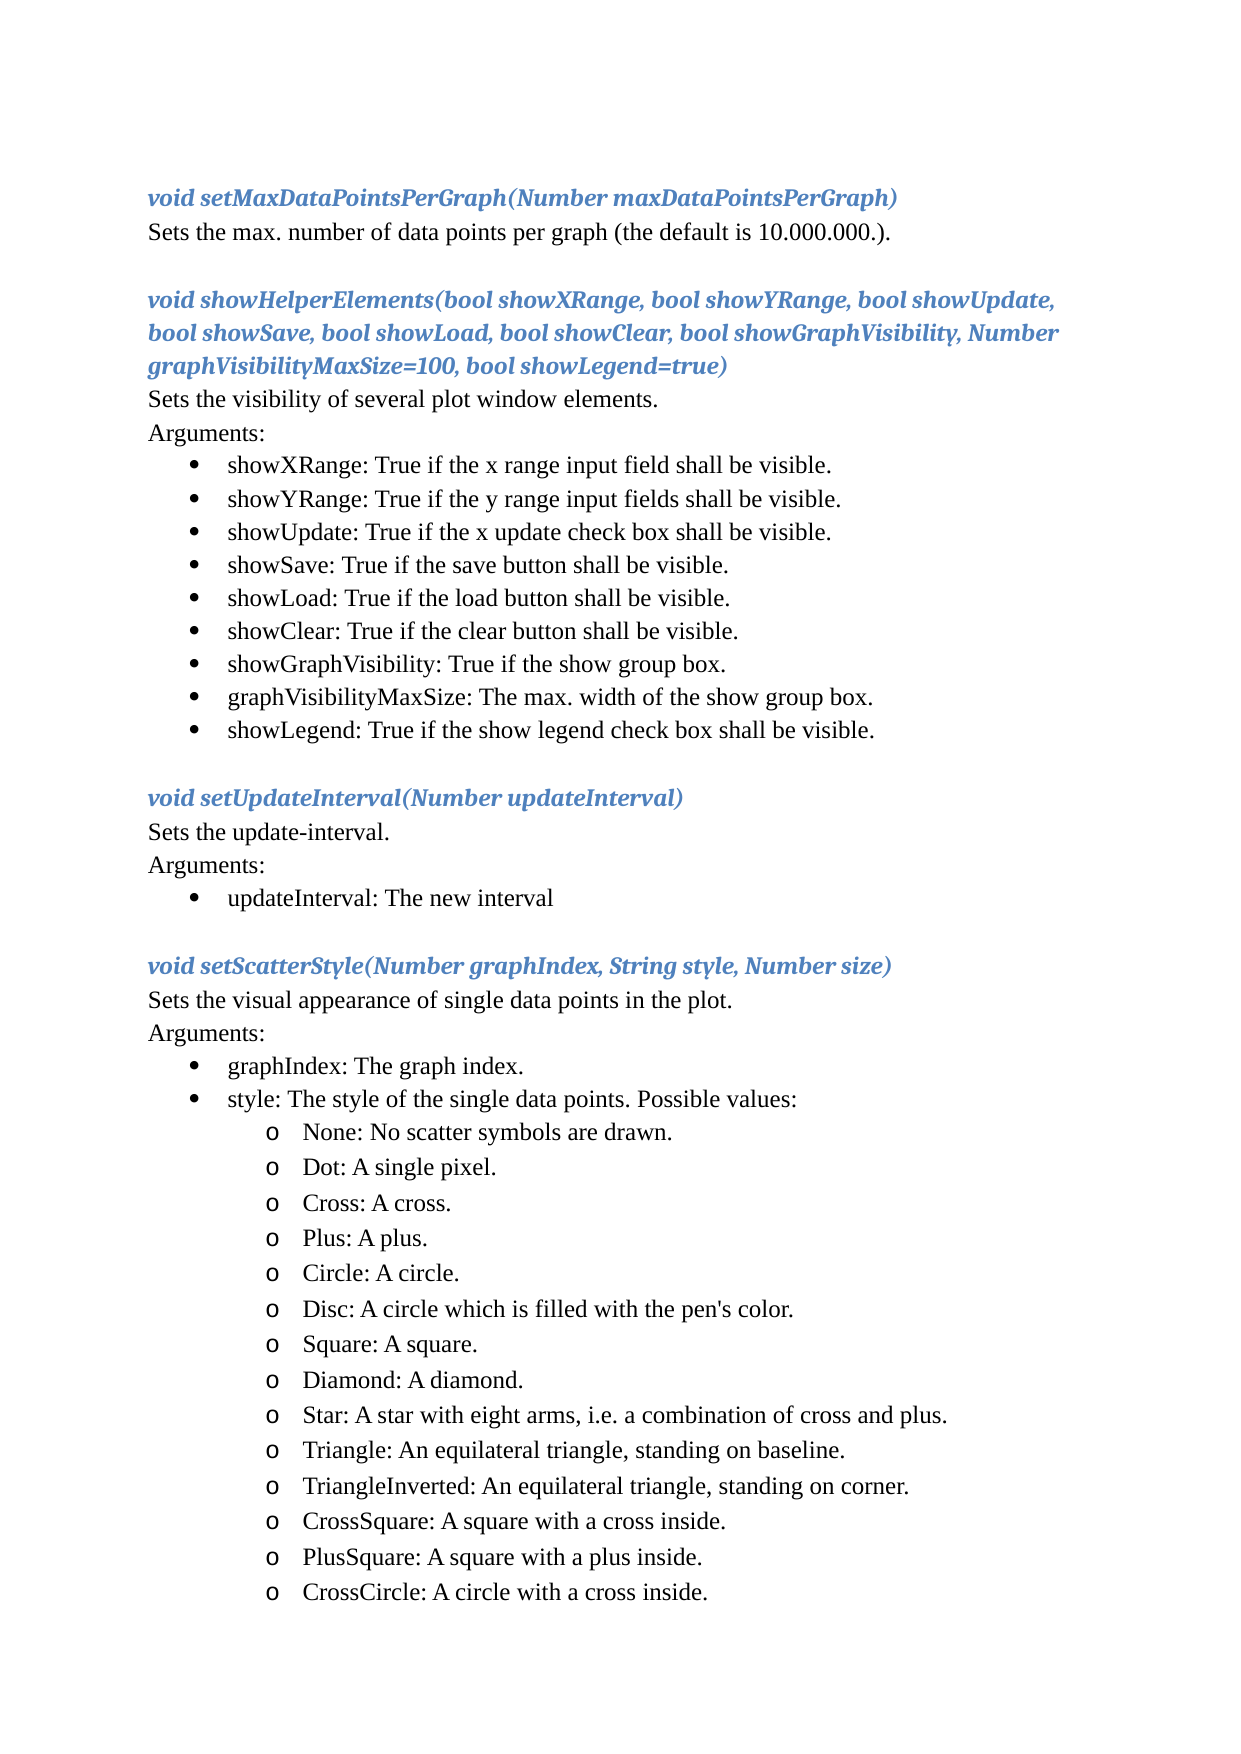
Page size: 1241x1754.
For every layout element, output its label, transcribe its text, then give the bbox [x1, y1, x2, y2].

text Arguments: [148, 850, 1093, 878]
list PlusSquare: A square with a plus inside. [265, 1542, 1093, 1573]
text Sets the update-interval. [148, 817, 1093, 846]
list style: The style of the single data points. Possible values: [190, 1084, 1093, 1113]
subtitle void setMaxDataPointsPerGraph(Number maxDataPointsPerGraph) [148, 183, 1093, 212]
list None: No scatter symbols are drawn. [265, 1117, 1093, 1148]
list CrossCircle: A circle with a cross inside. [265, 1577, 1093, 1608]
list Triangle: An equilateral triangle, standing on baseline. [265, 1436, 1093, 1466]
list graphVisibilityMaxSize: The max. width of the show group box. [190, 682, 1093, 711]
text Arguments: [148, 418, 1093, 446]
list Diamond: A diamond. [265, 1365, 1093, 1396]
subtitle void showHelperElements(bool showXRange, bool showYRange, bool showUpdate, bool showSave, bool showLoad, bool showClear, bool showGraphVisibility, Number graphVisibilityMaxSize=100, bool showLegend=true) [148, 286, 1093, 380]
list Disc: A circle which is filled with the pen's color. [265, 1294, 1093, 1325]
text Sets the max. number of data points per graph (the default is 10.000.000.). [148, 217, 1093, 245]
list Circle: A circle. [265, 1258, 1093, 1289]
list showXRange: True if the x range input field shall be visible. [190, 451, 1093, 479]
list Star: A star with eight arms, i.e. a combination of cross and plus. [265, 1400, 1093, 1431]
list showClear: True if the clear button shall be visible. [190, 616, 1093, 644]
subtitle void setUpdateInterval(Number updateInterval) [148, 784, 1093, 812]
list Plus: A plus. [265, 1223, 1093, 1254]
list graphIndex: The graph index. [190, 1051, 1093, 1079]
text Sets the visual appearance of single data points in the plot. [148, 985, 1093, 1013]
list showGraphVisibility: True if the show group box. [190, 649, 1093, 677]
text Sets the visibility of several plot window elements. [148, 384, 1093, 413]
list CrossSquare: A square with a cross inside. [265, 1506, 1093, 1537]
list showLoad: True if the load button shall be visible. [190, 583, 1093, 611]
list TriangleInverted: An equilateral triangle, standing on corner. [265, 1471, 1093, 1502]
list showLegend: True if the show legend check box shall be visible. [190, 715, 1093, 743]
text Arguments: [148, 1018, 1093, 1047]
list Cross: A cross. [265, 1188, 1093, 1218]
list Square: A square. [265, 1329, 1093, 1360]
list showUpdate: True if the x update check box shall be visible. [190, 517, 1093, 545]
list updateInterval: The new interval [190, 883, 1093, 912]
list showYRange: True if the y range input fields shall be visible. [190, 484, 1093, 512]
subtitle void setScatterStyle(Number graphIndex, String style, Number size) [148, 952, 1093, 981]
list Dot: A single pixel. [265, 1152, 1093, 1183]
list showSave: True if the save button shall be visible. [190, 550, 1093, 578]
